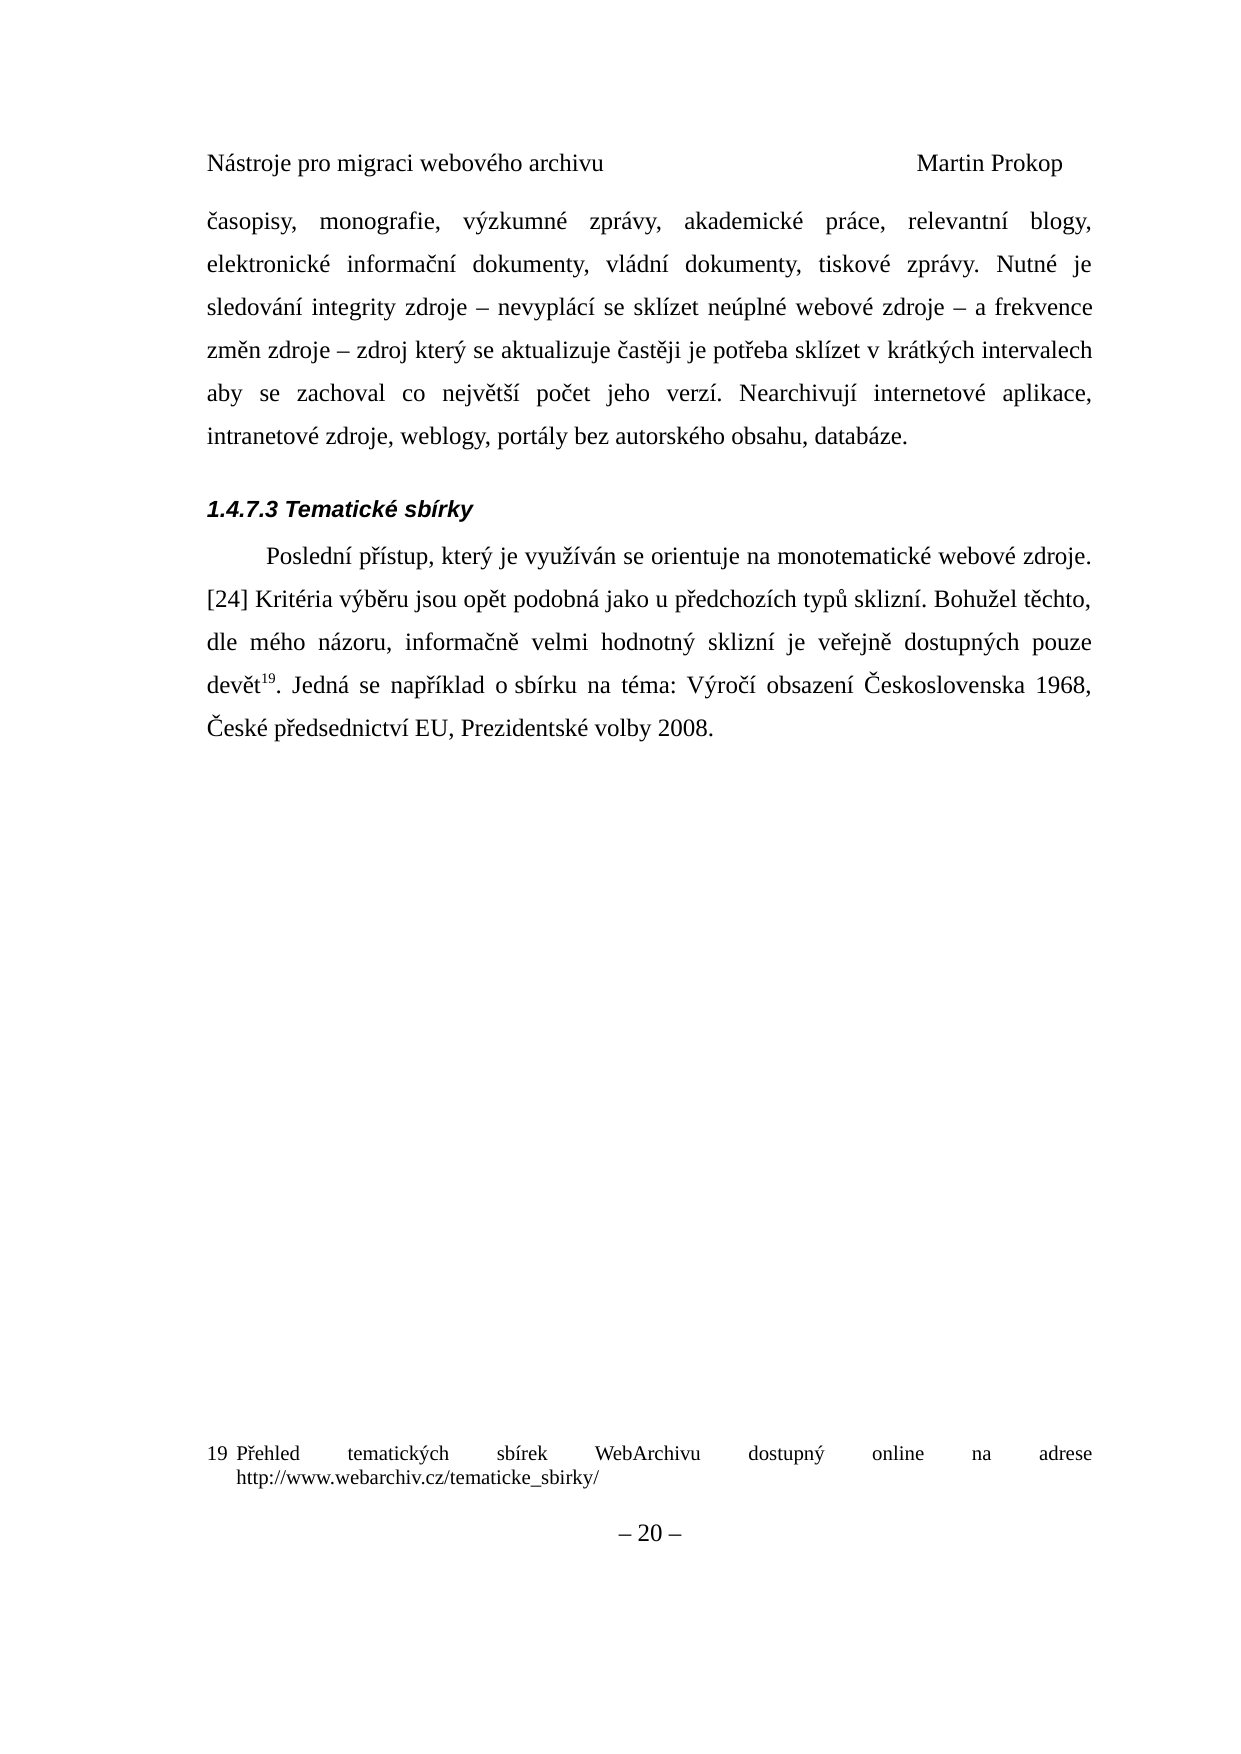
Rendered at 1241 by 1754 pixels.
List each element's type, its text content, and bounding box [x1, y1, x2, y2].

text Poslední přístup, který je využíván se orientuje na monotematické webové zdroje. [24] Kritéria výběru jsou opět podobná jako u předchozích typů sklizní. Bohužel těchto, dle mého názoru, informačně velmi hodnotný sklizní je veřejně dostupných pouze devět. Jedná se například o sbírku na téma: Výročí obsazení Československa 1968, České předsednictví EU, Prezidentské volby 2008. [207, 541, 1093, 742]
text časopisy, monografie, výzkumné zprávy, akademické práce, relevantní blogy, elektronické informační dokumenty, vládní dokumenty, tiskové zprávy. Nutné je sledování integrity zdroje – nevyplácí se sklízet neúplné webové zdroje – a frekvence změn zdroje – zdroj který se aktualizuje častěji je potřeba sklízet v krátkých intervalech aby se zachoval co největší počet jeho verzí. Nearchivují internetové aplikace, intranetové zdroje, weblogy, portály bez autorského obsahu, databáze. [207, 206, 1093, 450]
text Přehled tematických sbírek WebArchivu dostupný online na adrese http://www.webarchiv.cz/tematicke_sbirky/ [207, 1441, 1093, 1489]
subtitle 1.4.7.3 Tematické sbírky [207, 496, 1093, 522]
